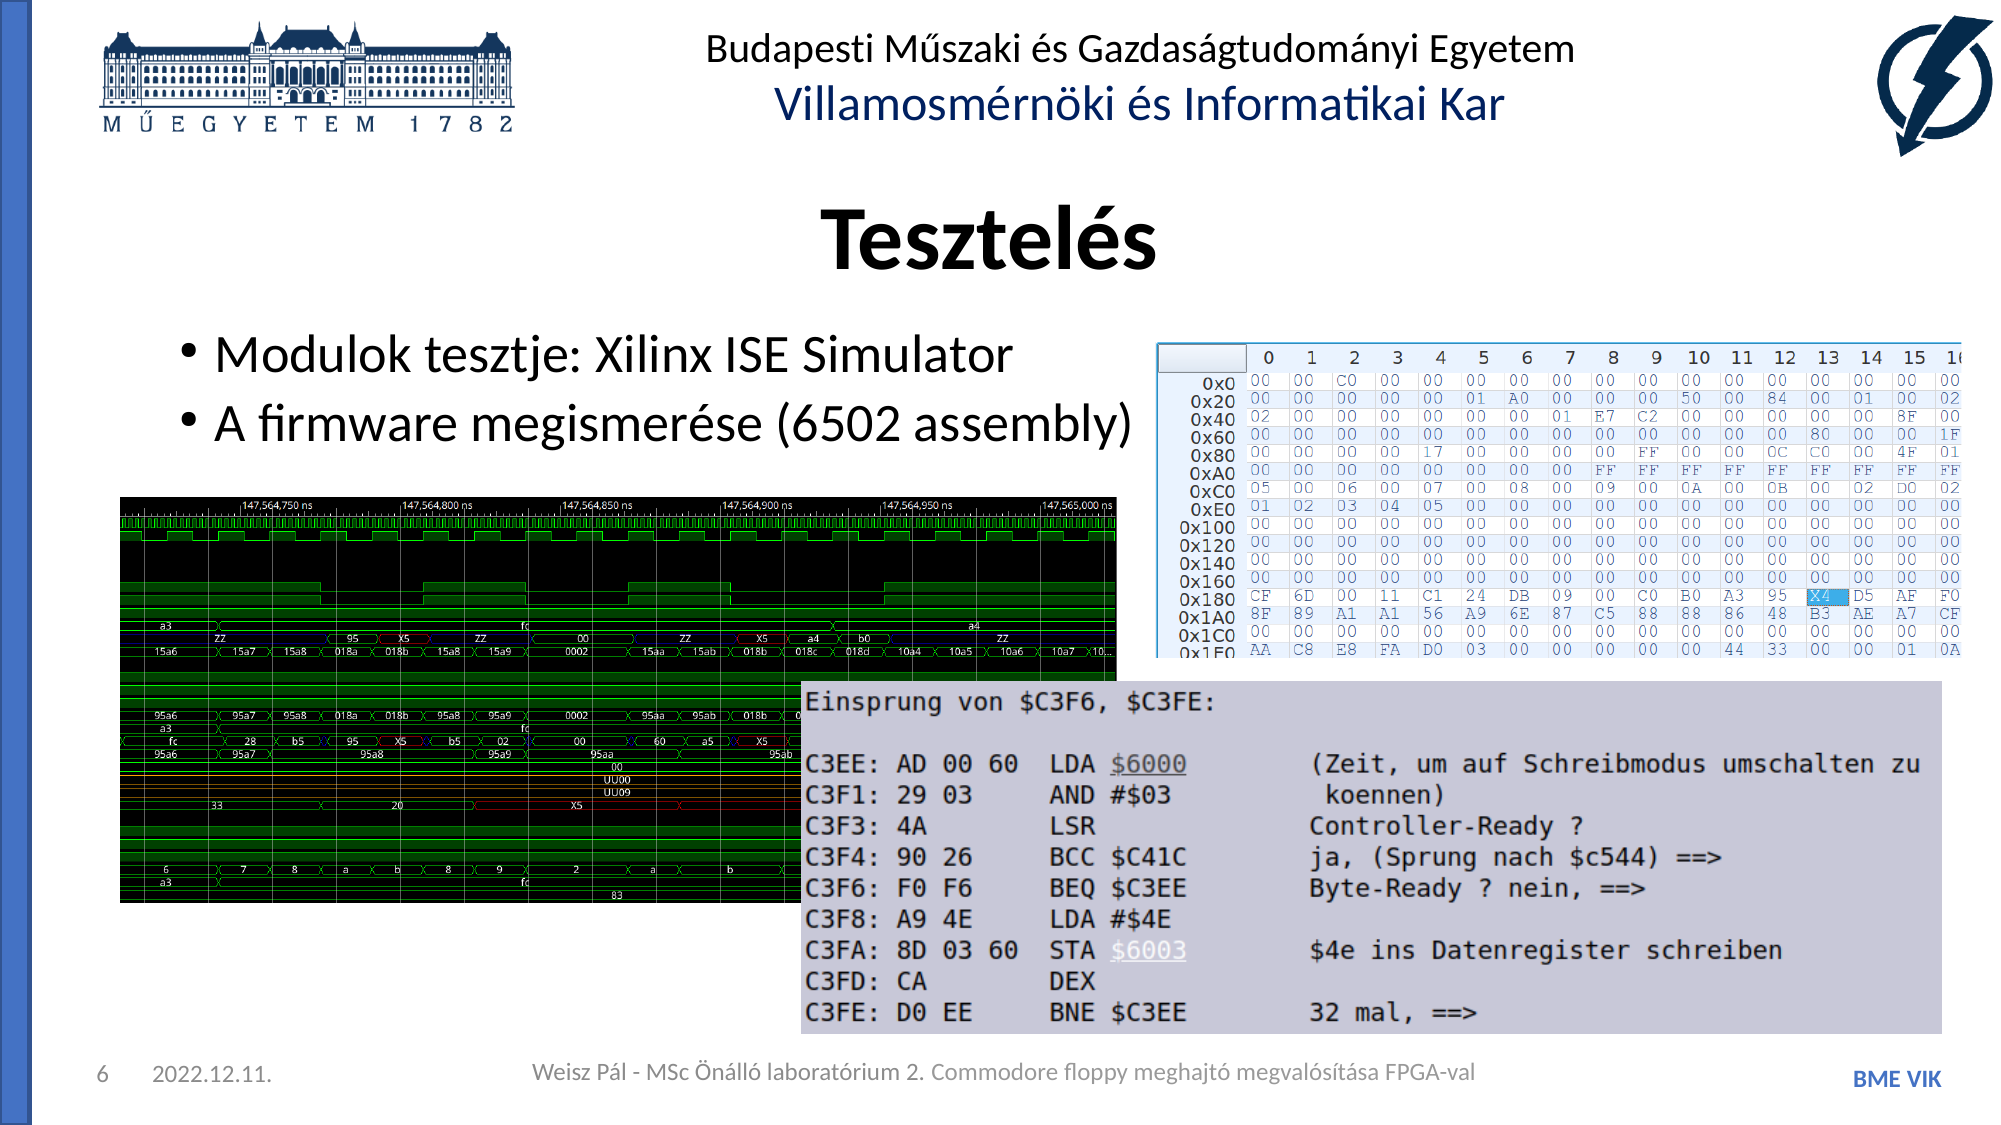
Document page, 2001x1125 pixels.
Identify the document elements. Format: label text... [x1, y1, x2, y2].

text_box Tesztelés [156, 179, 1844, 300]
picture [120, 497, 1942, 1035]
text_box 2022.12.11. [137, 1042, 337, 1103]
picture [1877, 15, 1994, 157]
text_box Weisz Pál - MSc Önálló laboratórium 2. Commodore floppy meghajtó megvalósítása FPGA-val [418, 1042, 1591, 1103]
picture [1155, 342, 1962, 658]
text_box [29, 1042, 124, 1103]
picture [99, 20, 515, 132]
text_box Modulok tesztje: Xilinx ISE Simulator A firmware megismerése (6502 assembly) [89, 318, 1171, 555]
